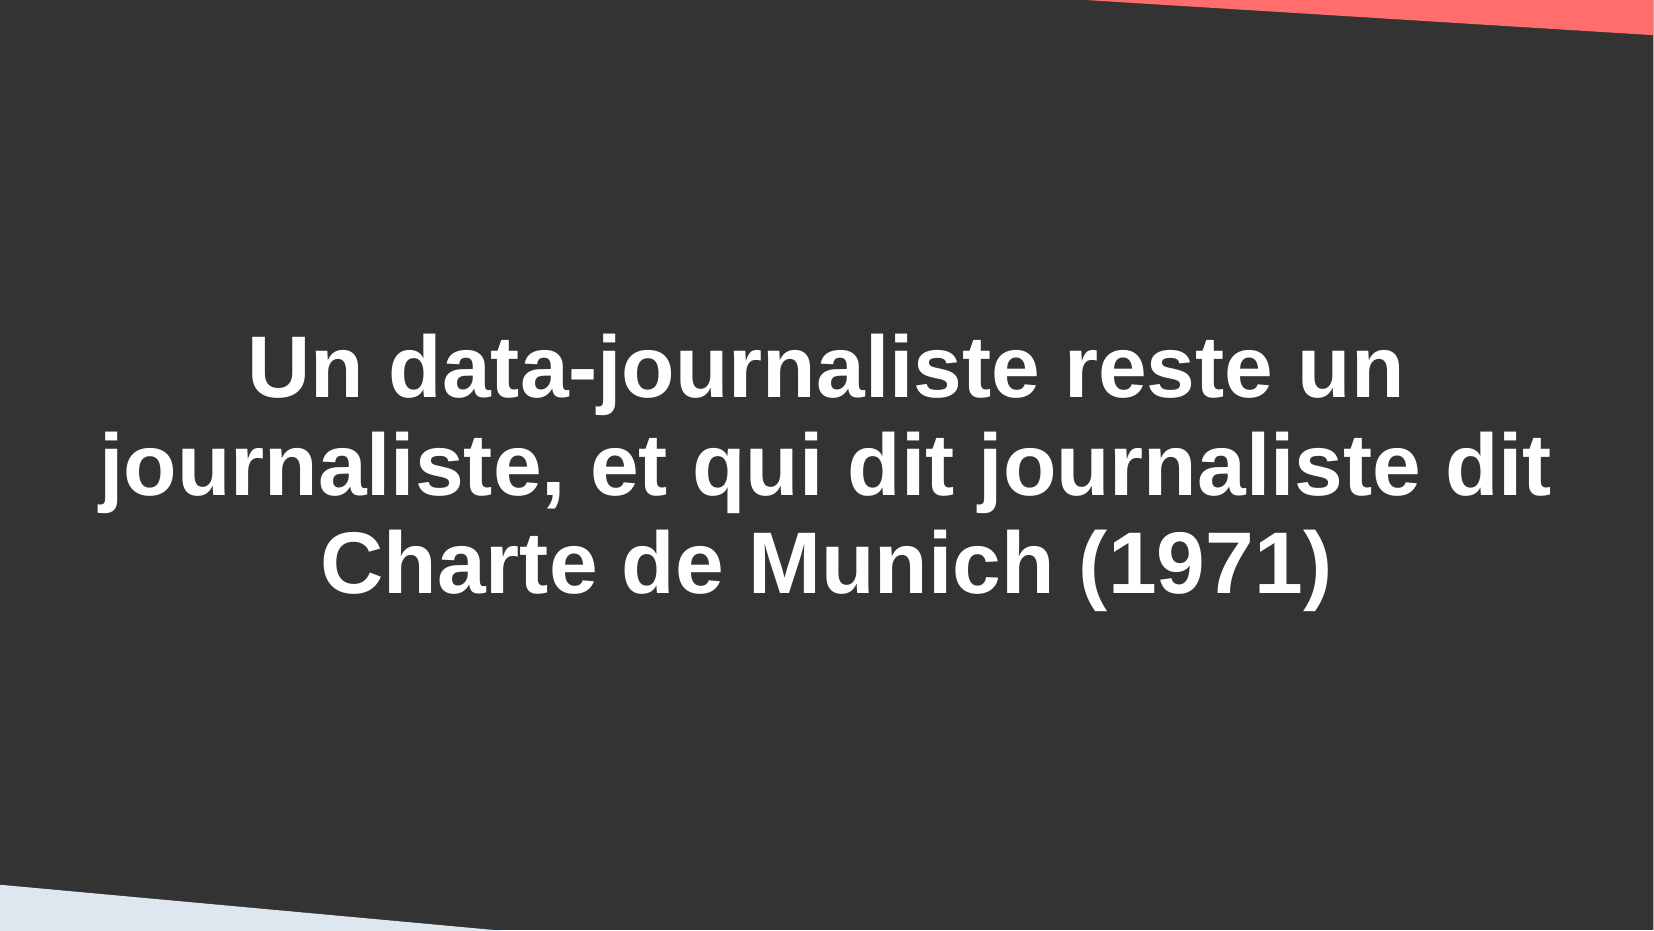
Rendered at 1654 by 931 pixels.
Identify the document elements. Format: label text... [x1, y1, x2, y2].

text_box [1085, 0, 1654, 36]
title Un data-journaliste reste un journaliste, et qui dit journaliste dit Charte de Munich (1971) [31, 318, 1622, 612]
text_box [0, 884, 505, 931]
